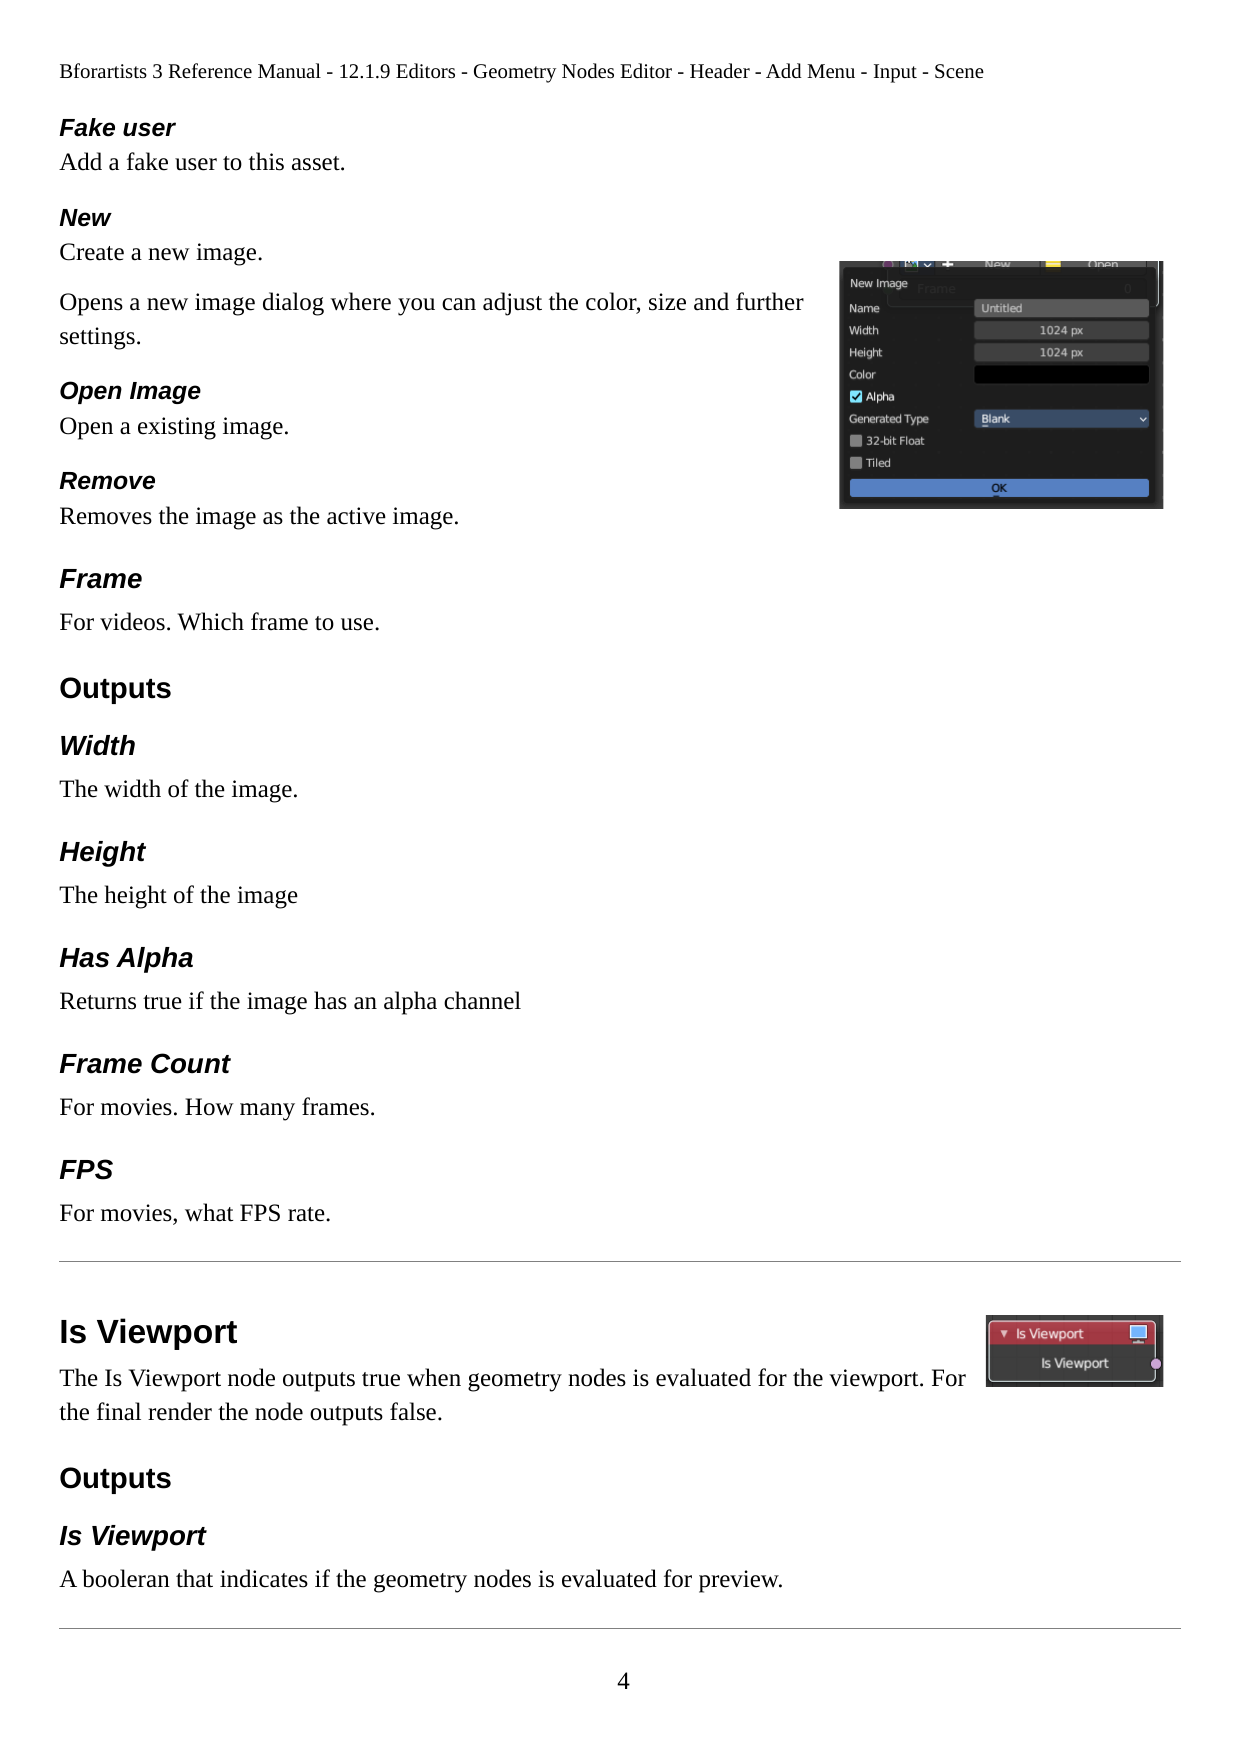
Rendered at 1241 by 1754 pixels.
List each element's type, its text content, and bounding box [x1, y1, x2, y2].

subtitle Has Alpha [59, 941, 1181, 973]
subtitle New [59, 203, 1181, 231]
text [1164, 411, 1181, 440]
text For movies, what FPS rate. [59, 1198, 1181, 1226]
text Open a existing image. [59, 411, 839, 440]
subtitle Outputs [59, 1461, 1181, 1495]
subtitle Height [59, 836, 1181, 867]
text Returns true if the image has an alpha channel [59, 986, 1181, 1014]
text The height of the image [59, 880, 1181, 909]
picture [839, 261, 1164, 509]
subtitle Remove [59, 466, 839, 495]
subtitle Frame Count [59, 1047, 1181, 1079]
subtitle Outputs [59, 671, 1181, 704]
text Add a fake user to this asset. [59, 147, 1181, 176]
text Opens a new image dialog where you can adjust the color, size and further settings. [59, 287, 839, 350]
text Removes the image as the active image. [59, 501, 1181, 530]
subtitle Width [59, 729, 1181, 761]
picture [985, 1315, 1164, 1387]
text A booleran that indicates if the geometry nodes is evaluated for preview. [59, 1564, 1181, 1593]
subtitle Fake user [59, 113, 1181, 141]
text The Is Viewport node outputs true when geometry nodes is evaluated for the viewport. For the final render the node outputs false. [59, 1363, 1181, 1426]
subtitle Frame [59, 563, 1181, 595]
text For videos. Which frame to use. [59, 607, 1181, 636]
subtitle Open Image [59, 376, 839, 405]
subtitle Is Viewport [59, 1520, 1181, 1552]
subtitle Is Viewport [59, 1312, 1181, 1350]
subtitle FPS [59, 1153, 1181, 1185]
subtitle [1164, 376, 1181, 405]
subtitle [1164, 466, 1181, 495]
text For movies. How many frames. [59, 1092, 1181, 1121]
text Create a new image. [59, 237, 1181, 266]
text The width of the image. [59, 774, 1181, 803]
